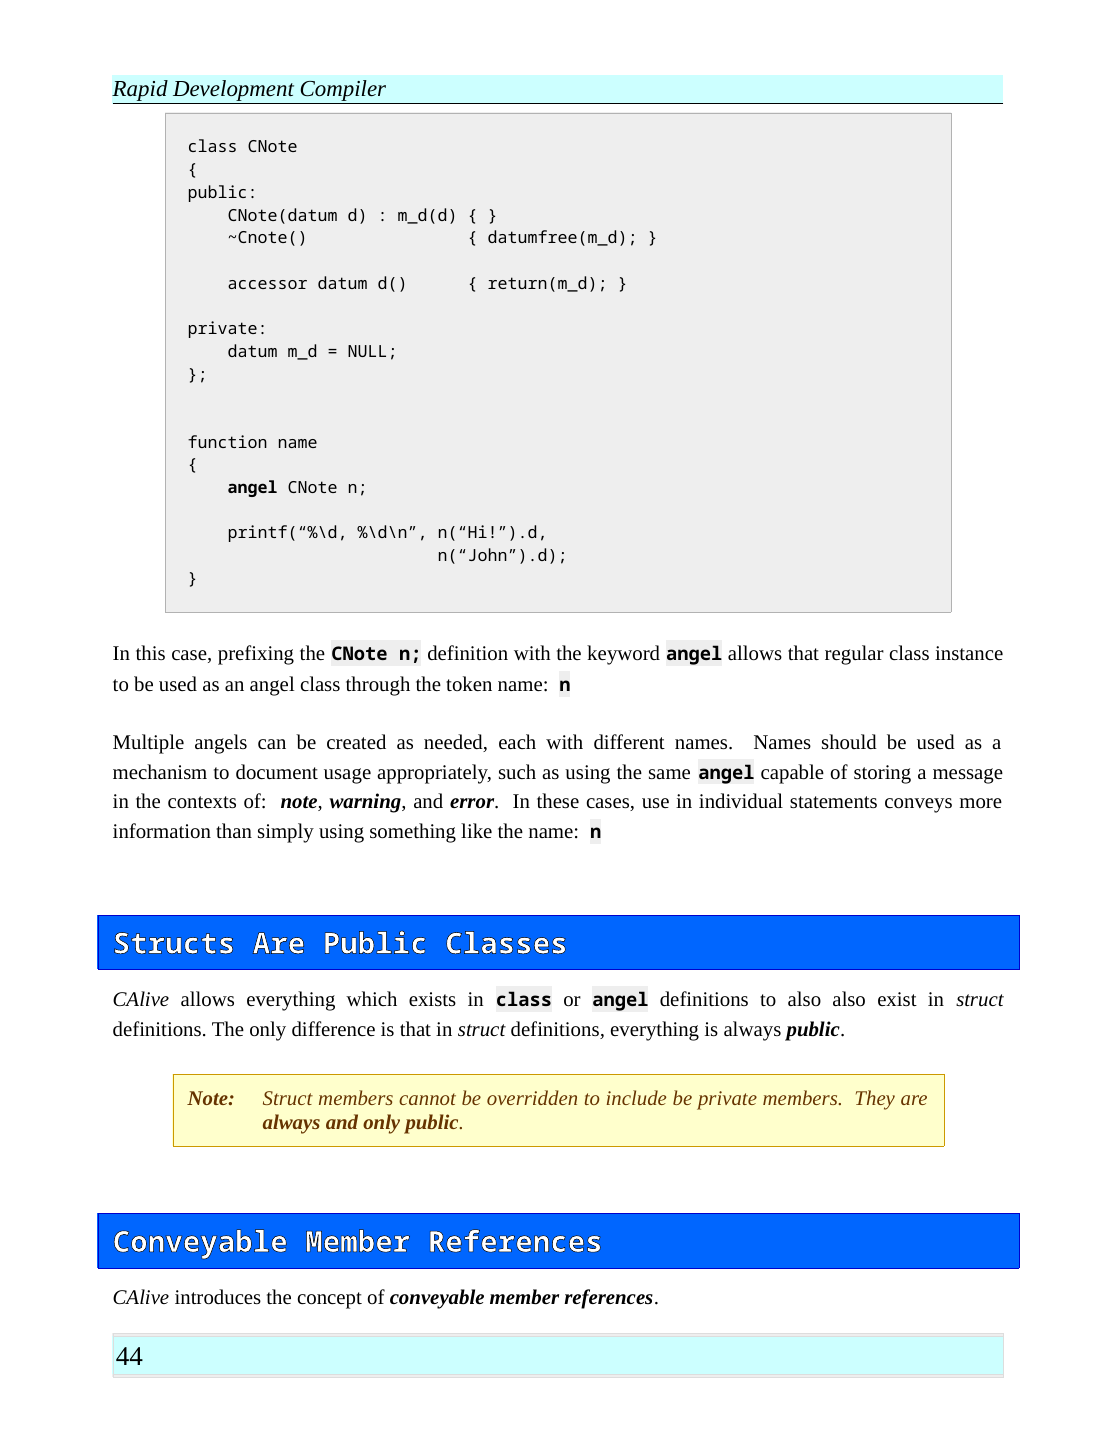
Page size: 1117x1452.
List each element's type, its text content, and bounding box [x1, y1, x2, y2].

text Note: Struct members cannot be overridden to include be private members. They are always and only public. [174, 1075, 944, 1146]
text In this case, prefixing the CNote n; definition with the keyword angel allows that regular class instance to be used as an angel class through the token name: n [112, 640, 1003, 697]
subtitle Conveyable Member References [99, 1214, 1019, 1268]
text CAlive allows everything which exists in class or angel definitions to also also exist in struct definitions. The only difference is that in struct definitions, everything is always public. [112, 986, 1003, 1041]
text Multiple angels can be created as needed, each with different names. Names should be used as a mechanism to document usage appropriately, such as using the same angel capable of storing a message in the contexts of: note, warning, and error. In these cases, use in individual statements conveys more information than simply using something like the name: n [112, 730, 1003, 844]
text CAlive introduces the concept of conveyable member references. [112, 1285, 1003, 1309]
text class CNote { public: CNote(datum d) : m_d(d) { } ~Cnote() { datumfree(m_d); } accessor datum d() { return(m_d); } private: datum m_d = NULL; }; function name { angel CNote n; printf(“%\d, %\d\n”, n(“Hi!”).d, n(“John”).d); } [166, 114, 951, 612]
subtitle Structs Are Public Classes [99, 916, 1019, 969]
